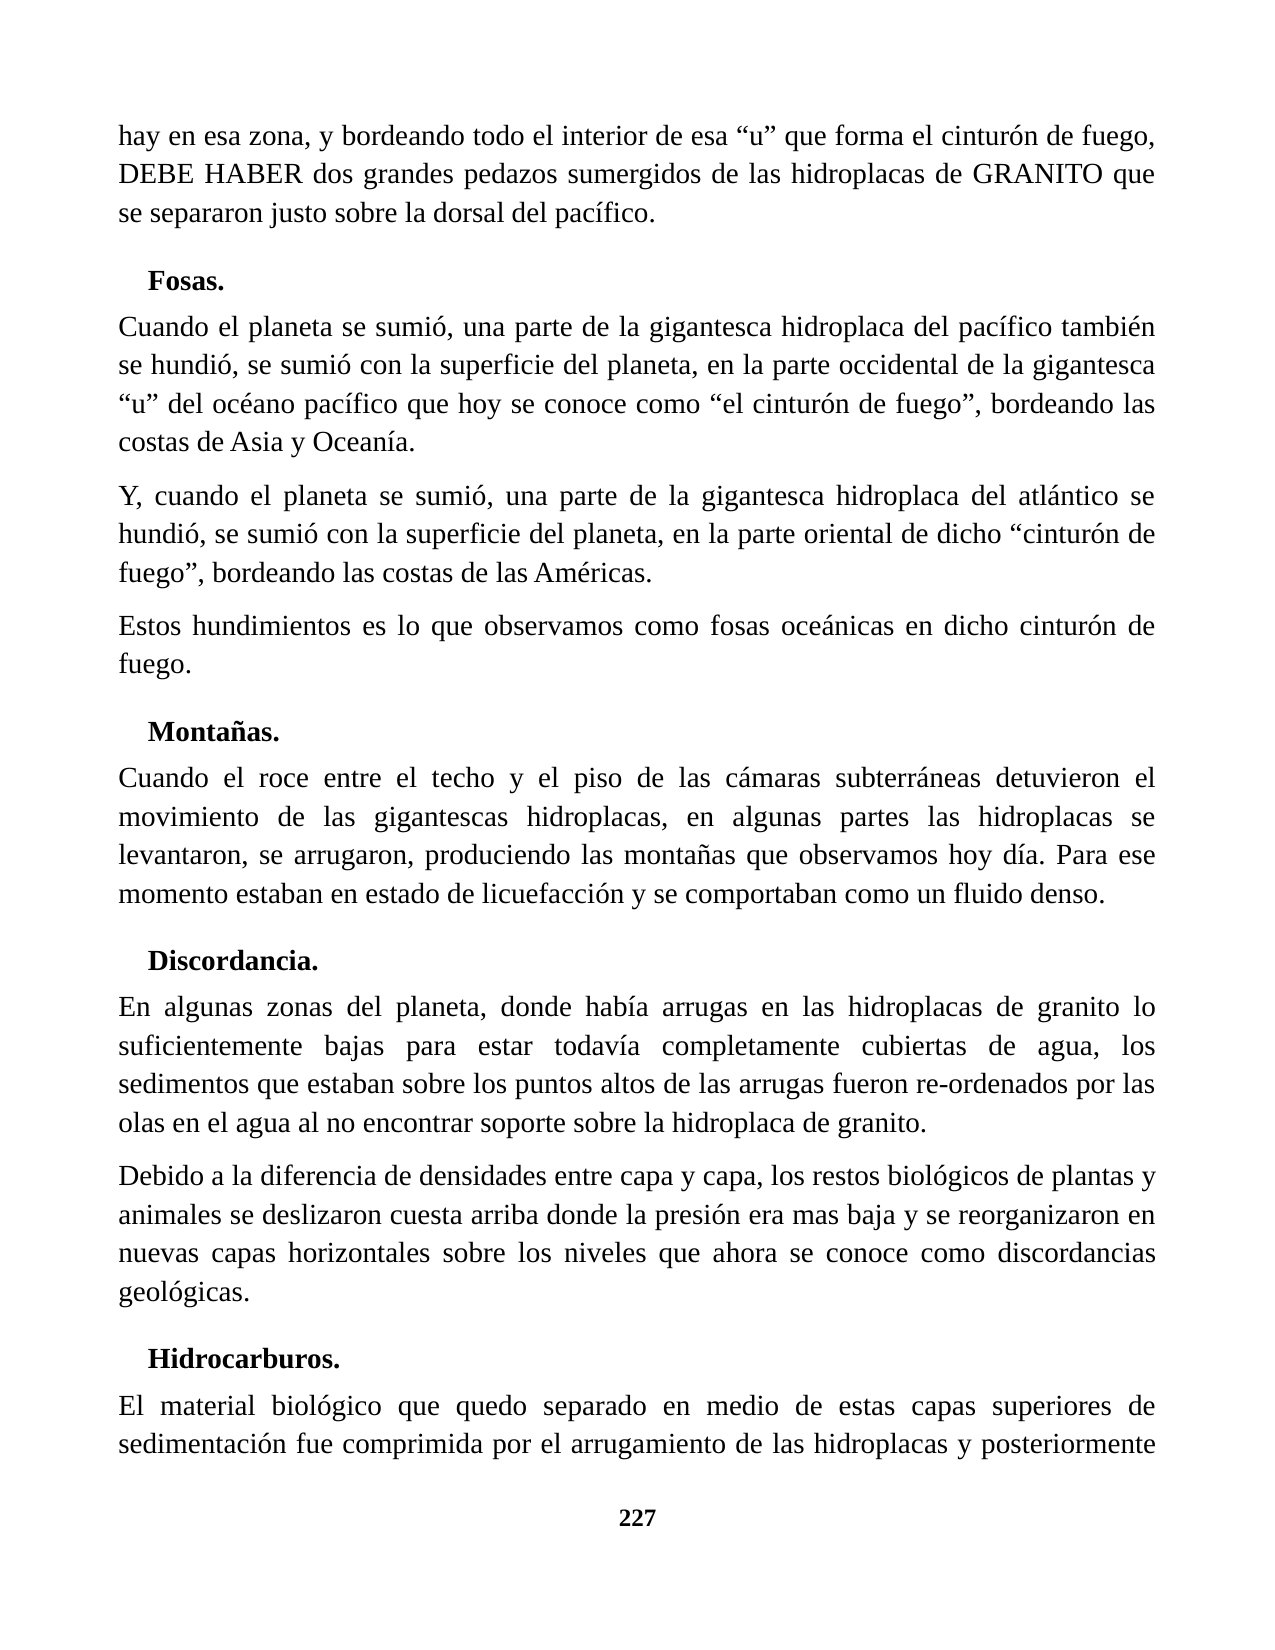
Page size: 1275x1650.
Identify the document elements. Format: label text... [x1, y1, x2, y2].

text Y, cuando el planeta se sumió, una parte de la gigantesca hidroplaca del atlántico se hundió, se sumió con la superficie del planeta, en la parte oriental de dicho “cinturón de fuego”, bordeando las costas de las Américas. [118, 478, 1157, 588]
text Cuando el roce entre el techo y el piso de las cámaras subterráneas detuvieron el movimiento de las gigantescas hidroplacas, en algunas partes las hidroplacas se levantaron, se arrugaron, produciendo las montañas que observamos hoy día. Para ese momento estaban en estado de licuefacción y se comportaban como un fluido denso. [118, 760, 1157, 909]
text Estos hundimientos es lo que observamos como fosas oceánicas en dicho cinturón de fuego. [118, 608, 1157, 680]
subtitle Discordancia. [148, 943, 1157, 977]
subtitle Montañas. [148, 714, 1157, 748]
text hay en esa zona, y bordeando todo el interior de esa “u” que forma el cinturón de fuego, DEBE HABER dos grandes pedazos sumergidos de las hidroplacas de GRANITO que se separaron justo sobre la dorsal del pacífico. [118, 118, 1157, 229]
text Debido a la diferencia de densidades entre capa y capa, los restos biológicos de plantas y animales se deslizaron cuesta arriba donde la presión era mas baja y se reorganizaron en nuevas capas horizontales sobre los niveles que ahora se conoce como discordancias geológicas. [118, 1158, 1157, 1307]
subtitle Hidrocarburos. [148, 1342, 1157, 1375]
text Cuando el planeta se sumió, una parte de la gigantesca hidroplaca del pacífico también se hundió, se sumió con la superficie del planeta, en la parte occidental de la gigantesca “u” del océano pacífico que hoy se conoce como “el cinturón de fuego”, bordeando las costas de Asia y Oceanía. [118, 309, 1157, 458]
subtitle Fosas. [148, 263, 1157, 296]
text El material biológico que quedo separado en medio de estas capas superiores de sedimentación fue comprimida por el arrugamiento de las hidroplacas y posteriormente [118, 1388, 1157, 1460]
text En algunas zonas del planeta, donde había arrugas en las hidroplacas de granito lo suficientemente bajas para estar todavía completamente cubiertas de agua, los sedimentos que estaban sobre los puntos altos de las arrugas fueron re-ordenados por las olas en el agua al no encontrar soporte sobre la hidroplaca de granito. [118, 989, 1157, 1139]
